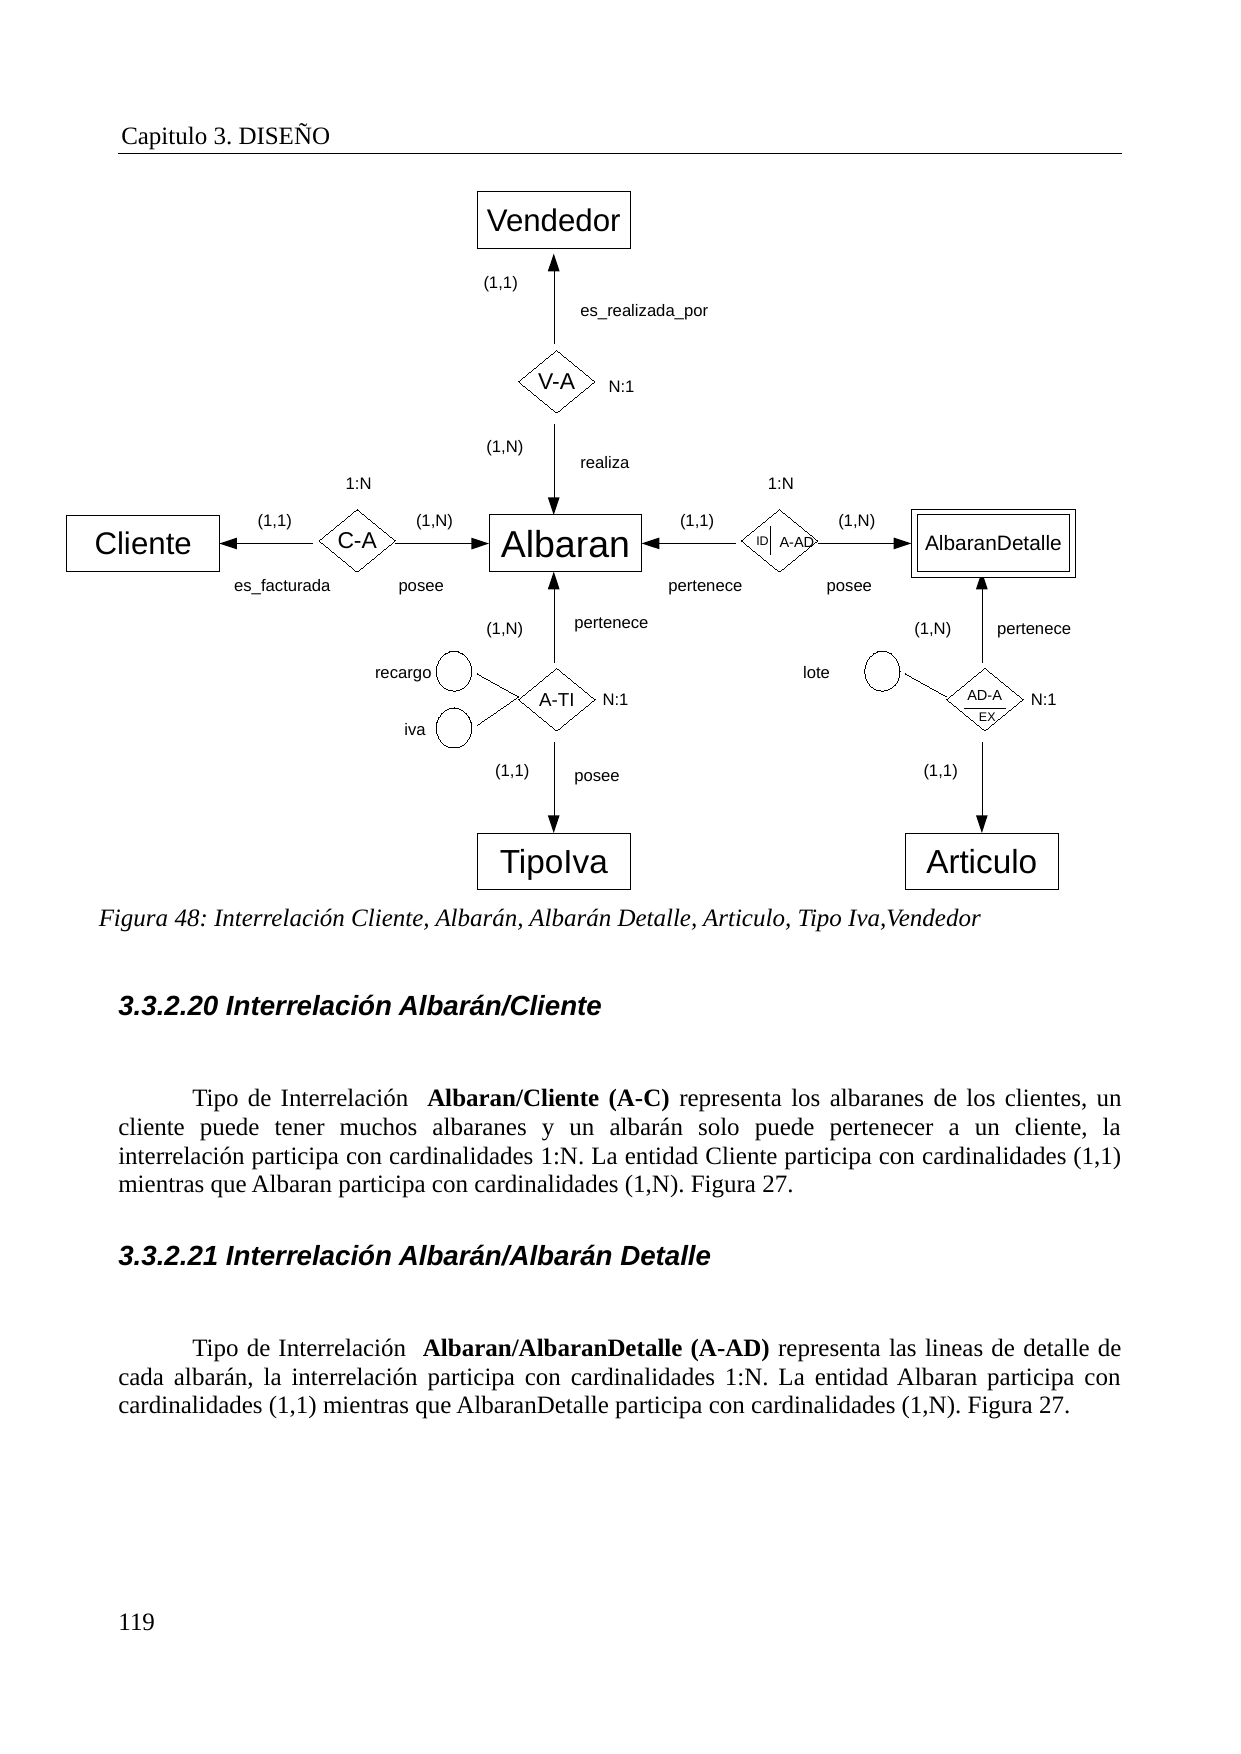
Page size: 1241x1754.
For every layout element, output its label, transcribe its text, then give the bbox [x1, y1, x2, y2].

subtitle 3.3.2.21 Interrelación Albarán/Albarán Detalle [118, 1239, 1122, 1271]
subtitle 3.3.2.20 Interrelación Albarán/Cliente [118, 990, 1122, 1022]
text Figura 48: Interrelación Cliente, Albarán, Albarán Detalle, Articulo, Tipo Iva,Vendedor [98, 903, 1045, 931]
text Tipo de Interrelación Albaran/AlbaranDetalle (A-AD) representa las lineas de detalle de cada albarán, la interrelación participa con cardinalidades 1:N. La entidad Albaran participa con cardinalidades (1,1) mientras que AlbaranDetalle participa con cardinalidades (1,N). Figura 27. [118, 1333, 1122, 1419]
text Tipo de Interrelación Albaran/Cliente (A-C) representa los albaranes de los clientes, un cliente puede tener muchos albaranes y un albarán solo puede pertenecer a un cliente, la interrelación participa con cardinalidades 1:N. La entidad Cliente participa con cardinalidades (1,1) mientras que Albaran participa con cardinalidades (1,N). Figura 27. [118, 1083, 1122, 1198]
